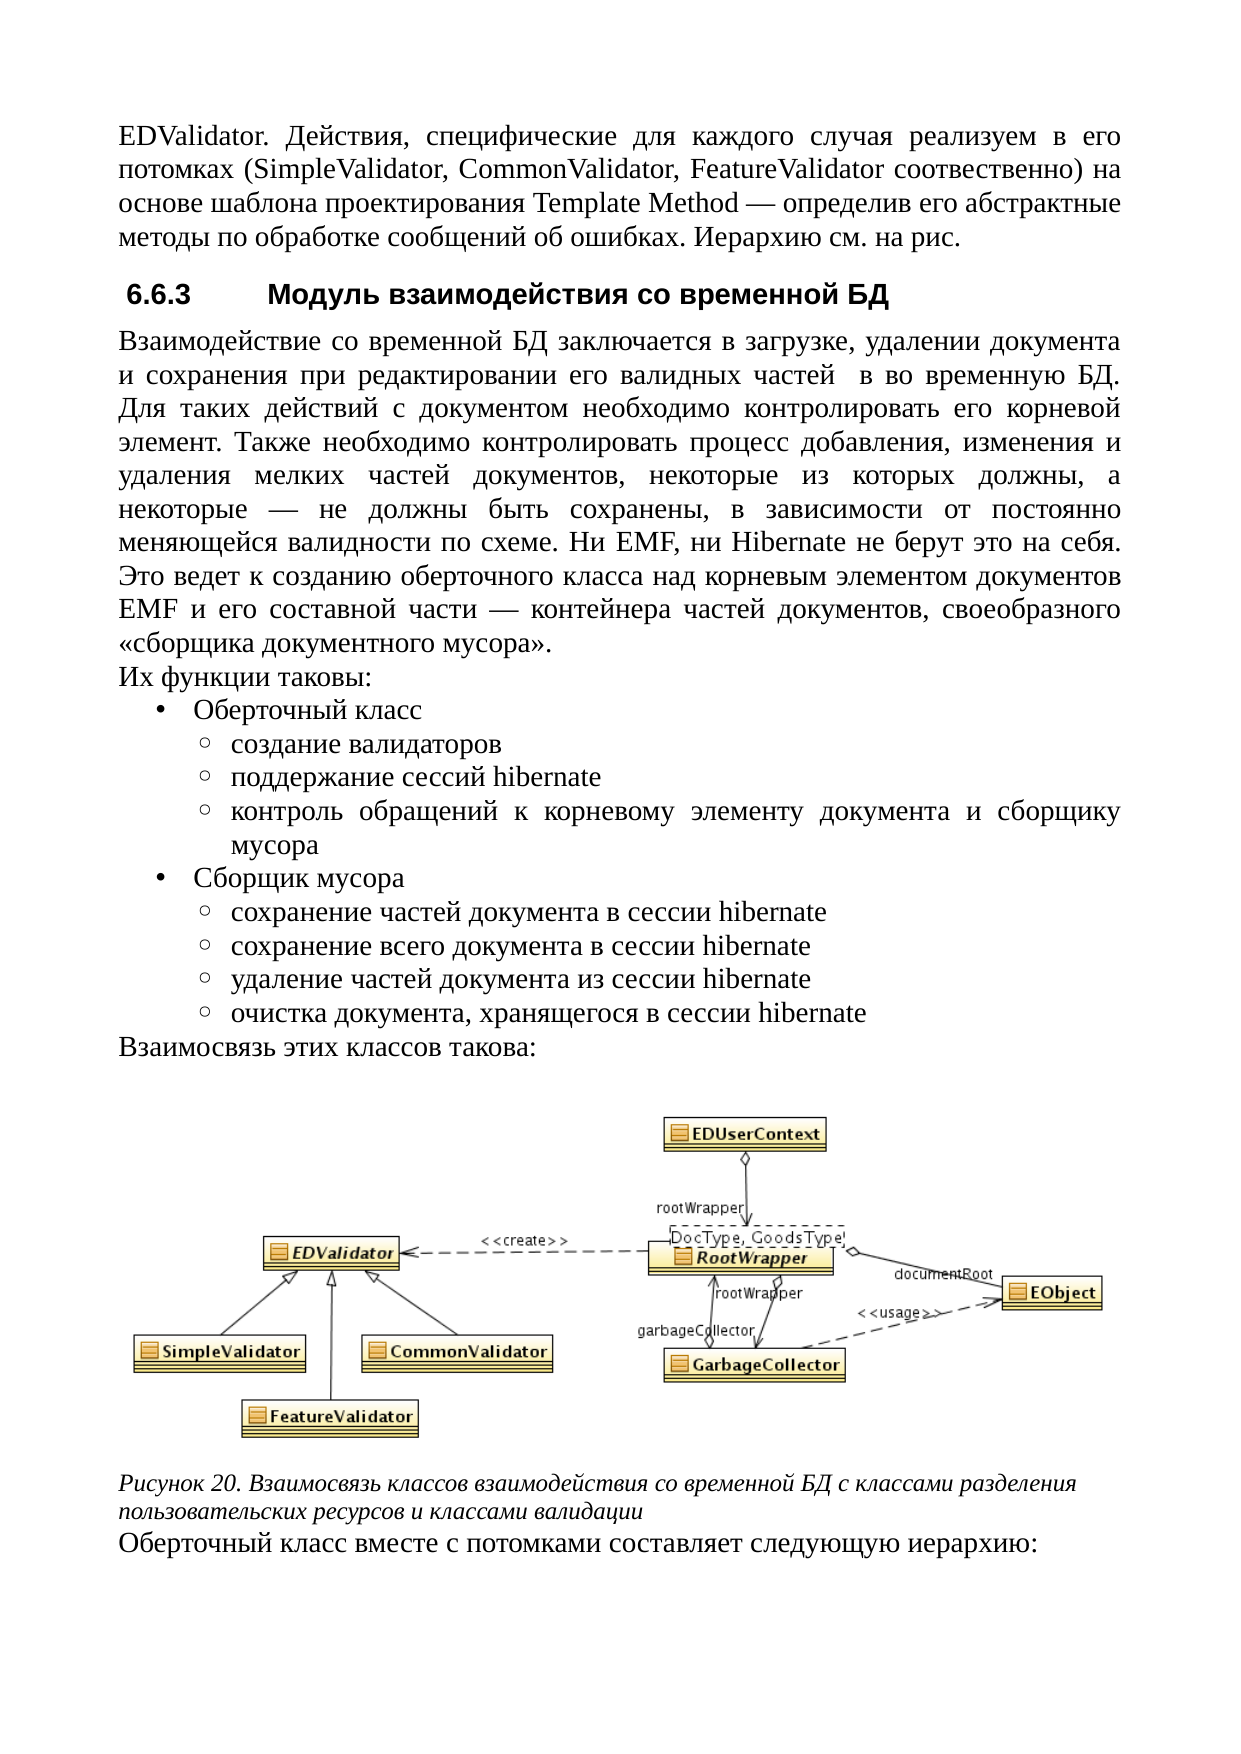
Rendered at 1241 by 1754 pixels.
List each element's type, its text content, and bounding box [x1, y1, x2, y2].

list очистка документа, хранящегося в сессии hibernate [193, 995, 1122, 1029]
subtitle Модуль взаимодействия со временной БД [118, 277, 1122, 311]
text [118, 1081, 1122, 1087]
list сохранение частей документа в сессии hibernate [193, 894, 1122, 928]
text Взаимодействие со временной БД заключается в загрузке, удалении документа и сохранения при редактировании его валидных частей в во временную БД. Для таких действий с документом необходимо контролировать его корневой элемент. Также необходимо контролировать процесс добавления, изменения и удаления мелких частей документов, некоторые из которых должны, а некоторые — не должны быть сохранены, в зависимости от постоянно меняющейся валидности по схеме. Ни EMF, ни Hibernate не берут это на себя. Это ведет к созданию оберточного класса над корневым элементом документов EMF и его составной части — контейнера частей документов, своеобразного «сборщика документного мусора». [118, 323, 1122, 659]
list поддержание сессий hibernate [193, 759, 1122, 793]
list создание валидаторов [193, 726, 1122, 759]
text Оберточный класс вместе с потомками составляет следующую иерархию: [118, 1525, 1122, 1559]
list Сборщик мусора [156, 860, 1122, 894]
picture [118, 1100, 1123, 1468]
text Рисунок 20. Взаимосвязь классов взаимодействия со временной БД с классами разделения пользовательских ресурсов и классами валидации [118, 1468, 1122, 1525]
list контроль обращений к корневому элементу документа и сборщику мусора [193, 793, 1122, 860]
text Взаимосвязь этих классов такова: [118, 1029, 1122, 1062]
list сохранение всего документа в сессии hibernate [193, 928, 1122, 961]
list Оберточный класс [156, 692, 1122, 726]
text Их функции таковы: [118, 659, 1122, 692]
text [118, 1087, 1122, 1100]
text EDValidator. Действия, специфические для каждого случая реализуем в его потомках (SimpleValidator, CommonValidator, FeatureValidator соотвественно) на основе шаблона проектирования Template Method — определив его абстрактные методы по обработке сообщений об ошибках. Иерархию см. на рис. [118, 118, 1122, 252]
list удаление частей документа из сессии hibernate [193, 961, 1122, 995]
